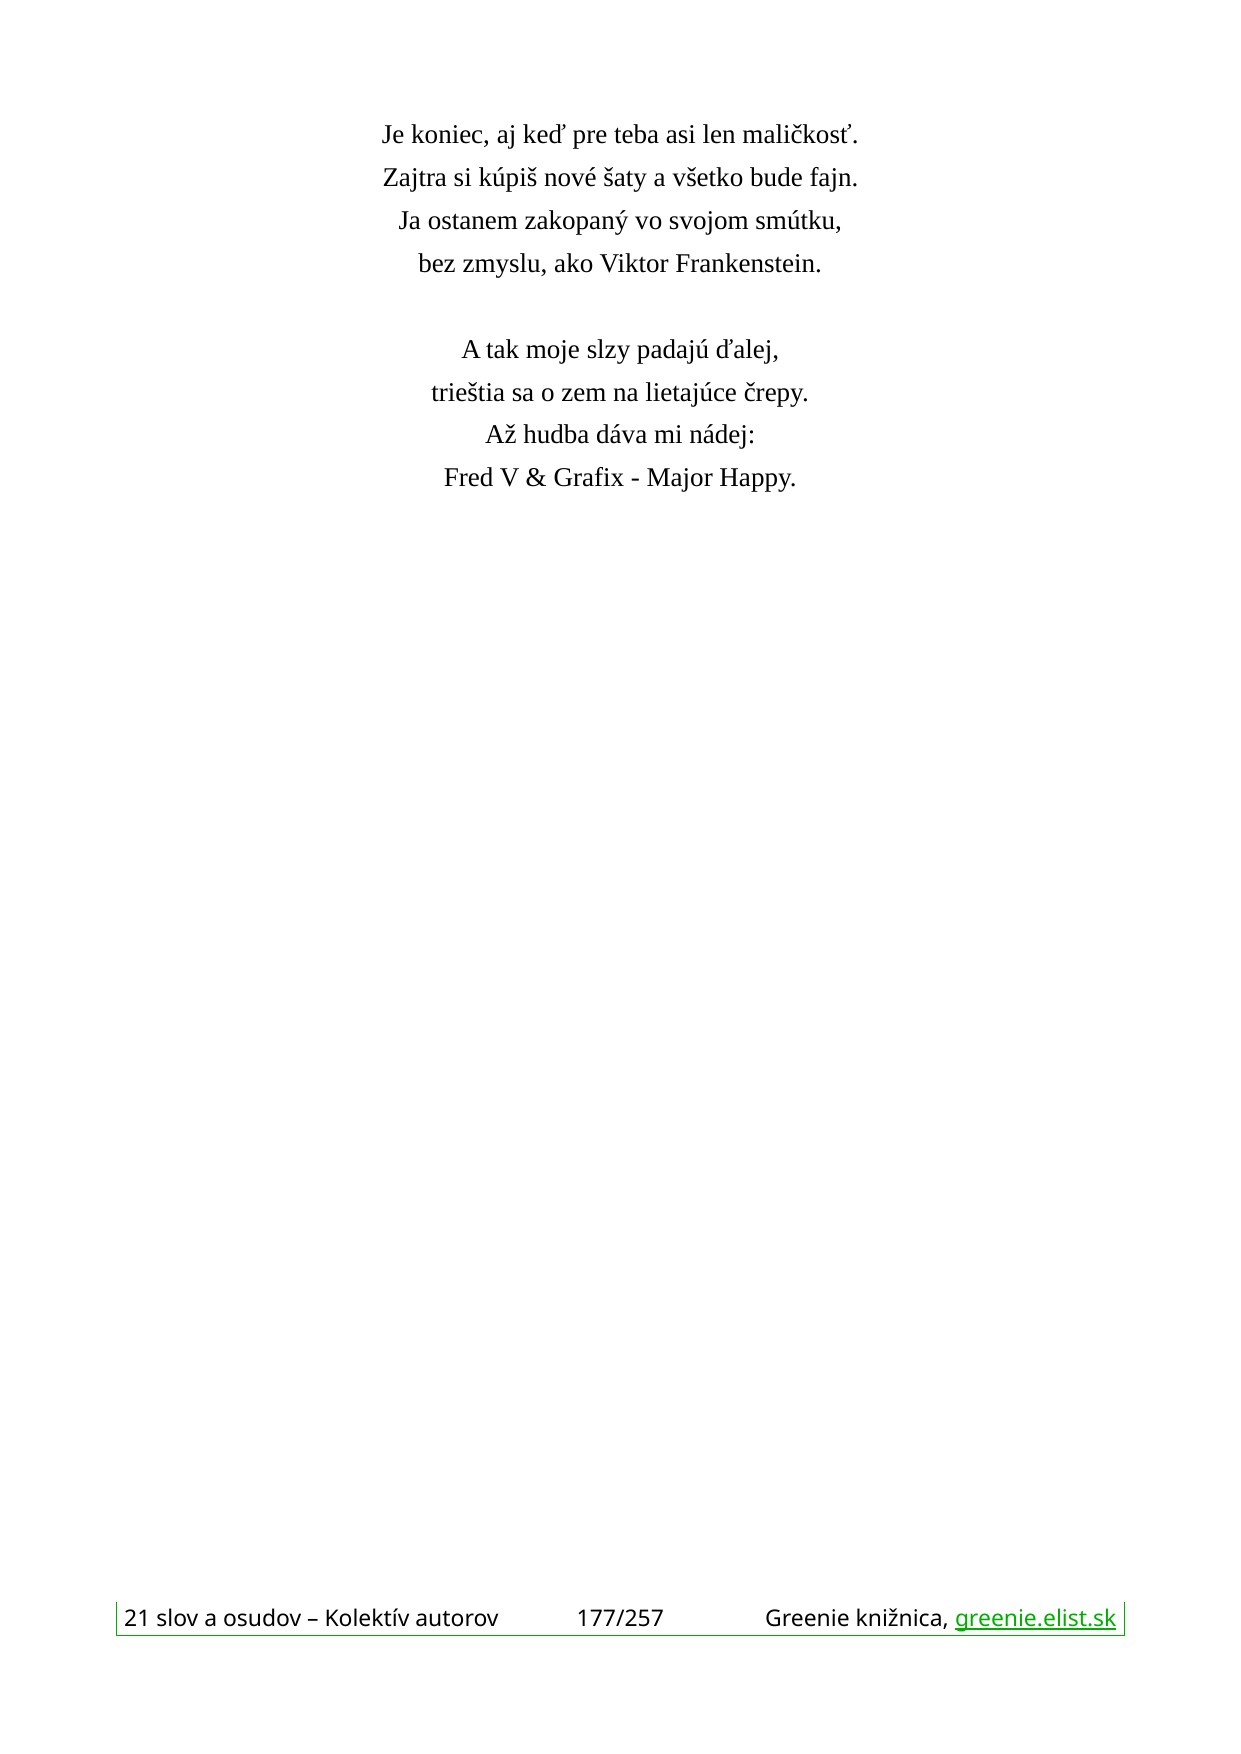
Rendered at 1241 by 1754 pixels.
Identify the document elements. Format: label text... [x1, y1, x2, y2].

text Zajtra si kúpiš nové šaty a všetko bude fajn. [118, 161, 1122, 192]
text Fred V & Grafix - Major Happy. [118, 461, 1122, 493]
text bez zmyslu, ako Viktor Frankenstein. [118, 247, 1122, 278]
text Ja ostanem zakopaný vo svojom smútku, [118, 204, 1122, 235]
text Je koniec, aj keď pre teba asi len maličkosť. [118, 118, 1122, 149]
text trieštia sa o zem na lietajúce črepy. [118, 376, 1122, 407]
text Až hudba dáva mi nádej: [118, 418, 1122, 450]
text A tak moje slzy padajú ďalej, [118, 333, 1122, 364]
